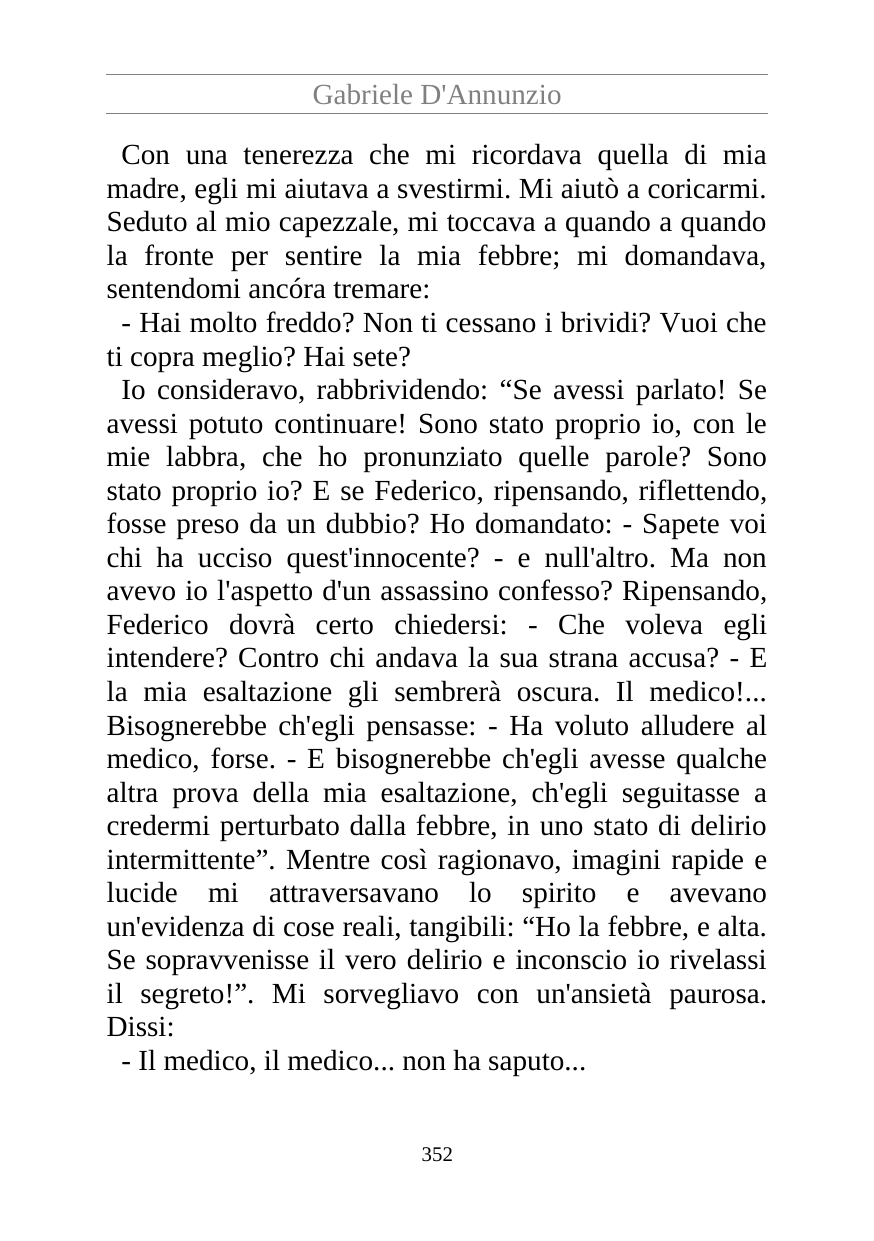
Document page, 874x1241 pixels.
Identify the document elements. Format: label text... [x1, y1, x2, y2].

text - Hai molto freddo? Non ti cessano i brividi? Vuoi che ti copra meglio? Hai sete? [106, 305, 768, 372]
text - Il medico, il medico... non ha saputo... [106, 1043, 768, 1077]
text Io consideravo, rabbrividendo: “Se avessi parlato! Se avessi potuto continuare! Sono stato proprio io, con le mie labbra, che ho pronunziato quelle parole? Sono stato proprio io? E se Federico, ripensando, riflettendo, fosse preso da un dubbio? Ho domandato: - Sapete voi chi ha ucciso quest'innocente? - e null'altro. Ma non avevo io l'aspetto d'un assassino confesso? Ripensando, Federico dovrà certo chiedersi: - Che voleva egli intendere? Contro chi andava la sua strana accusa? - E la mia esaltazione gli sembrerà oscura. Il medico!... Bisognerebbe ch'egli pensasse: - Ha voluto alludere al medico, forse. - E bisognerebbe ch'egli avesse qualche altra prova della mia esaltazione, ch'egli seguitasse a credermi perturbato dalla febbre, in uno stato di delirio intermittente”. Mentre così ragionavo, imagini rapide e lucide mi attraversavano lo spirito e avevano un'evidenza di cose reali, tangibili: “Ho la febbre, e alta. Se sopravvenisse il vero delirio e inconscio io rivelassi il segreto!”. Mi sorvegliavo con un'ansietà paurosa. Dissi: [106, 372, 768, 1043]
text Con una tenerezza che mi ricordava quella di mia madre, egli mi aiutava a svestirmi. Mi aiutò a coricarmi. Seduto al mio capezzale, mi toccava a quando a quando la fronte per sentire la mia febbre; mi domandava, sentendomi ancóra tremare: [106, 137, 768, 305]
